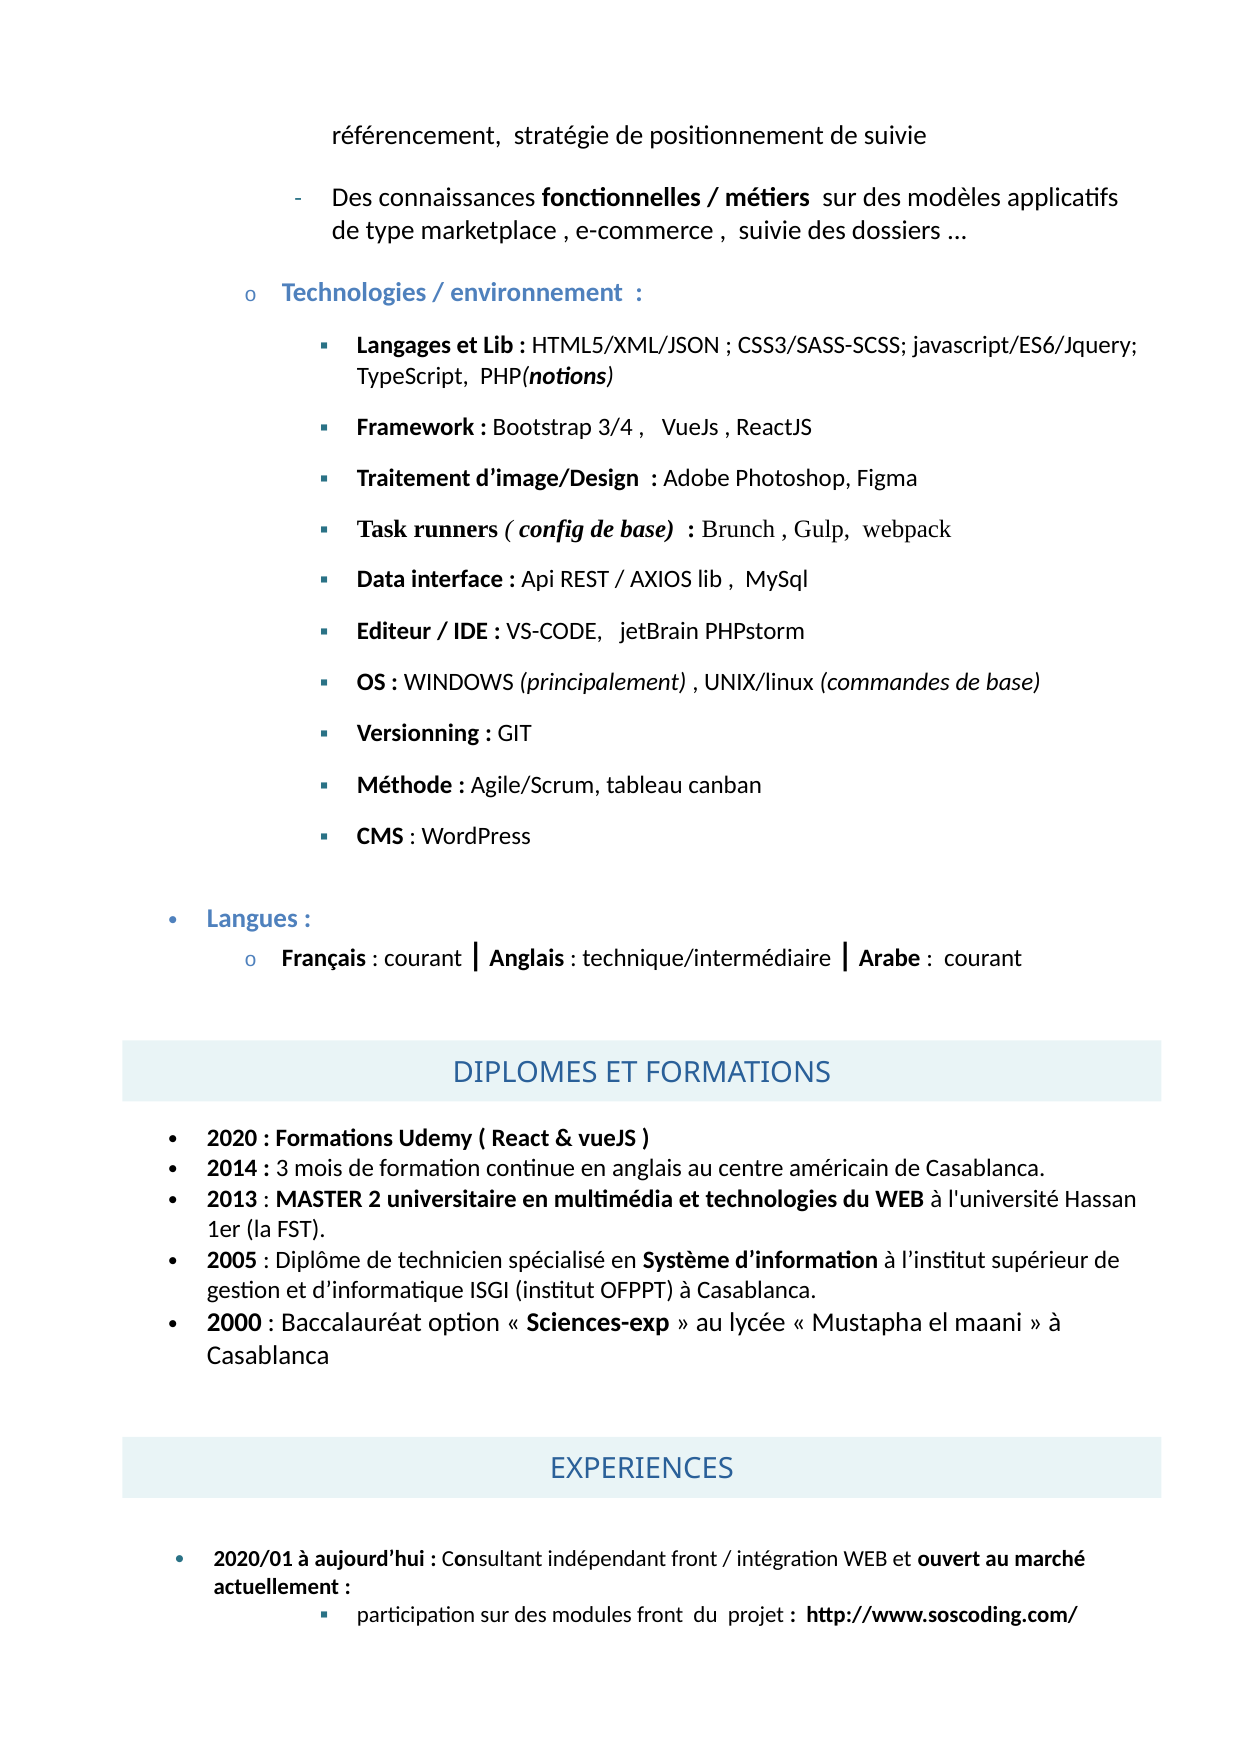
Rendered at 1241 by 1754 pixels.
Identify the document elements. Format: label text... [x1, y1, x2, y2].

table_header [120, 1429, 1159, 1488]
table_cell référencement, stratégie de positionnement de suivie Des connaissances fonctionnelles / métiers sur des modèles applicatifs de type marketplace , e-commerce , suivie des dossiers ... Technologies / environnement : Langages et Lib : HTML5/XML/JSON ; CSS3/SASS-SCSS; javascript/ES6/Jquery; TypeScript, PHP(notions) Framework : Bootstrap 3/4 , VueJs , ReactJS Traitement d’image/Design : Adobe Photoshop, Figma Task runners ( config de base) : Brunch , Gulp, webpack Data interface : Api REST / AXIOS lib , MySql Editeur / IDE : VS-CODE, jetBrain PHPstorm OS : WINDOWS (principalement) , UNIX/linux (commandes de base) Versionning : GIT Méthode : Agile/Scrum, tableau canban CMS : WordPress Langues : Français : courant | Anglais : technique/intermédiaire | Arabe : courant [120, 118, 1159, 974]
table_header [120, 1032, 1159, 1091]
table_cell 2020 : Formations Udemy ( React & vueJS ) 2014 : 3 mois de formation continue en anglais au centre américain de Casablanca. 2013 : MASTER 2 universitaire en multimédia et technologies du WEB à l'université Hassan 1er (la FST). 2005 : Diplôme de technicien spécialisé en Système d’information à l’institut supérieur de gestion et d’informatique ISGI (institut OFPPT) à Casablanca. 2000 : Baccalauréat option « Sciences-exp » au lycée « Mustapha el maani » à Casablanca [120, 1091, 1159, 1371]
